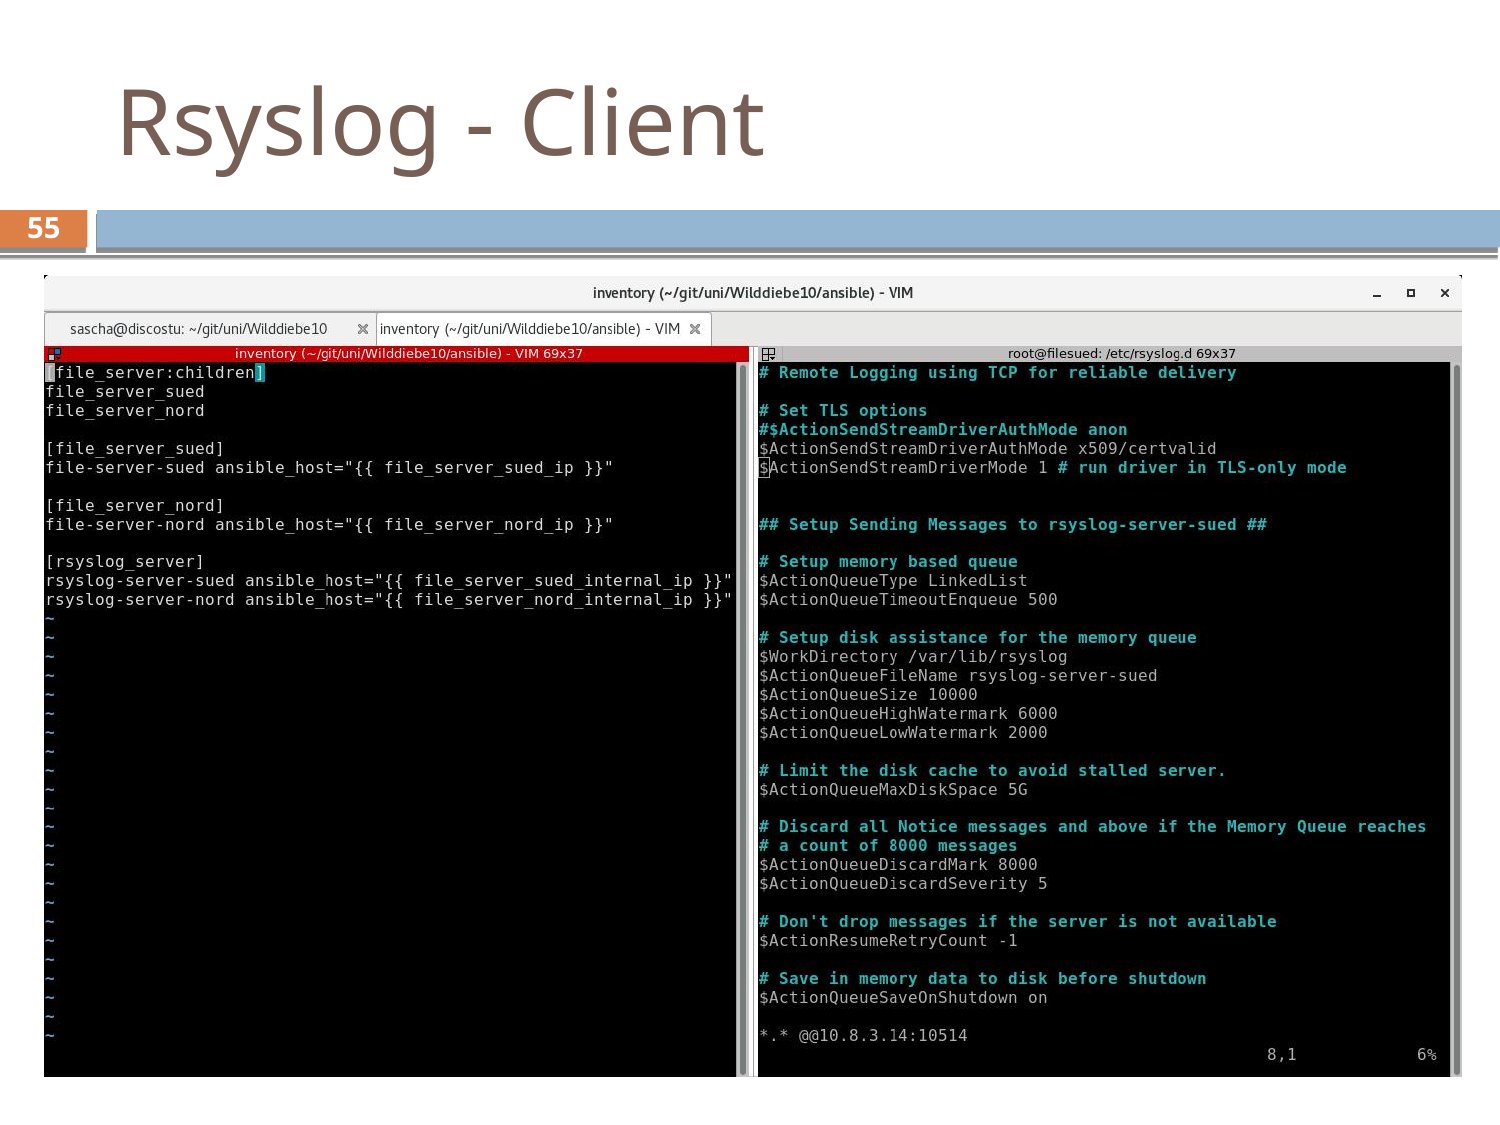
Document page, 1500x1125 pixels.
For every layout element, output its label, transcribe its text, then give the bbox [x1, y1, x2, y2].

title Rsyslog - Client [100, 37, 1438, 200]
picture [44, 275, 1462, 1077]
